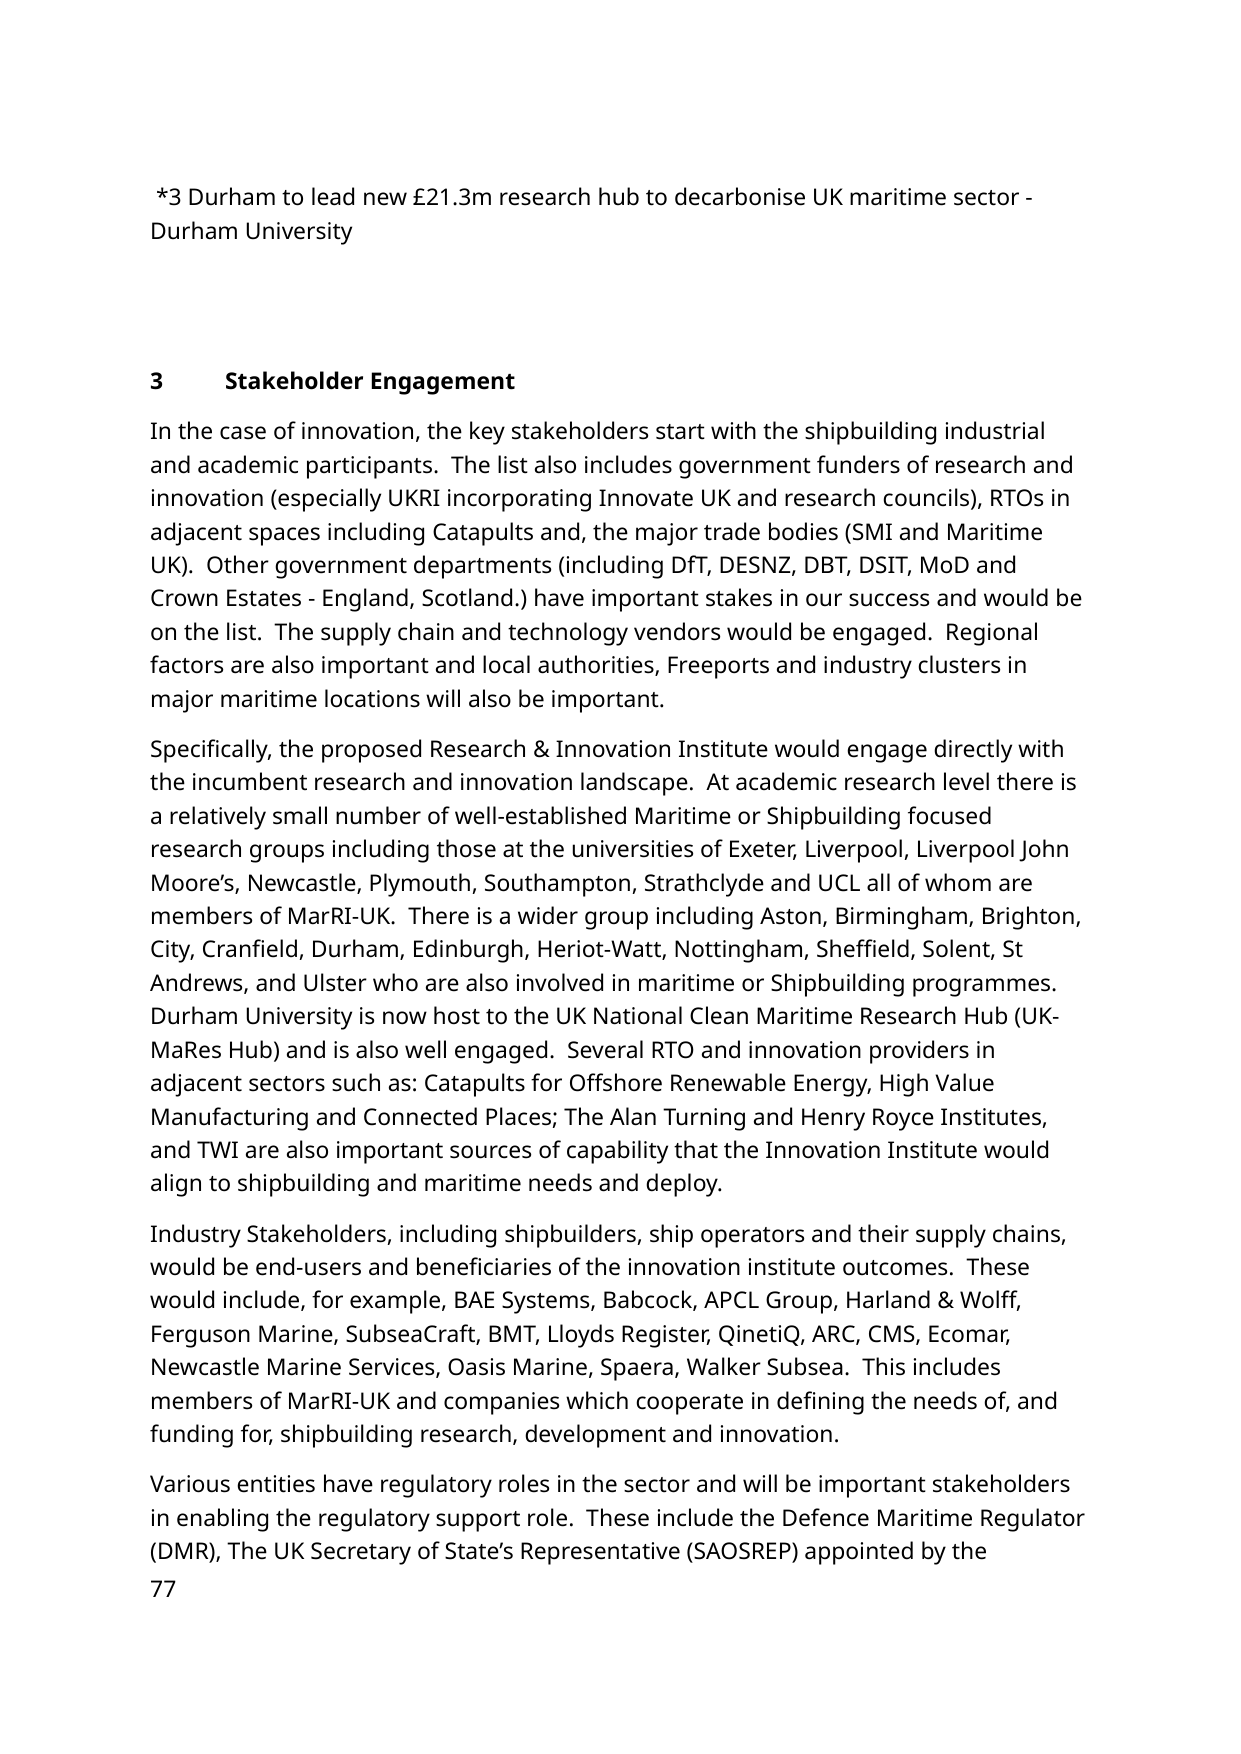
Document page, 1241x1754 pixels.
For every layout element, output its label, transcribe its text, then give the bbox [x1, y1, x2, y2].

text Industry Stakeholders, including shipbuilders, ship operators and their supply chains, would be end-users and beneficiaries of the innovation institute outcomes. These would include, for example, BAE Systems, Babcock, APCL Group, Harland & Wolff, Ferguson Marine, SubseaCraft, BMT, Lloyds Register, QinetiQ, ARC, CMS, Ecomar, Newcastle Marine Services, Oasis Marine, Spaera, Walker Subsea. This includes members of MarRI-UK and companies which cooperate in defining the needs of, and funding for, shipbuilding research, development and innovation. [150, 1217, 1090, 1449]
text 3 Stakeholder Engagement [150, 365, 1090, 396]
text Specifically, the proposed Research & Innovation Institute would engage directly with the incumbent research and innovation landscape. At academic research level there is a relatively small number of well-established Maritime or Shipbuilding focused research groups including those at the universities of Exeter, Liverpool, Liverpool John Moore’s, Newcastle, Plymouth, Southampton, Strathclyde and UCL all of whom are members of MarRI-UK. There is a wider group including Aston, Birmingham, Brighton, City, Cranfield, Durham, Edinburgh, Heriot-Watt, Nottingham, Sheffield, Solent, St Andrews, and Ulster who are also involved in maritime or Shipbuilding programmes. Durham University is now host to the UK National Clean Maritime Research Hub (UK-MaRes Hub) and is also well engaged. Several RTO and innovation providers in adjacent sectors such as: Catapults for Offshore Renewable Energy, High Value Manufacturing and Connected Places; The Alan Turning and Henry Royce Institutes, and TWI are also important sources of capability that the Innovation Institute would align to shipbuilding and maritime needs and deploy. [150, 733, 1090, 1199]
text *3 Durham to lead new £21.3m research hub to decarbonise UK maritime sector - Durham University [150, 181, 1090, 246]
text In the case of innovation, the key stakeholders start with the shipbuilding industrial and academic participants. The list also includes government funders of research and innovation (especially UKRI incorporating Innovate UK and research councils), RTOs in adjacent spaces including Catapults and, the major trade bodies (SMI and Maritime UK). Other government departments (including DfT, DESNZ, DBT, DSIT, MoD and Crown Estates - England, Scotland.) have important stakes in our success and would be on the list. The supply chain and technology vendors would be engaged. Regional factors are also important and local authorities, Freeports and industry clusters in major maritime locations will also be important. [150, 415, 1090, 714]
text Various entities have regulatory roles in the sector and will be important stakeholders in enabling the regulatory support role. These include the Defence Maritime Regulator (DMR), The UK Secretary of State’s Representative (SAOSREP) appointed by the [150, 1468, 1090, 1566]
